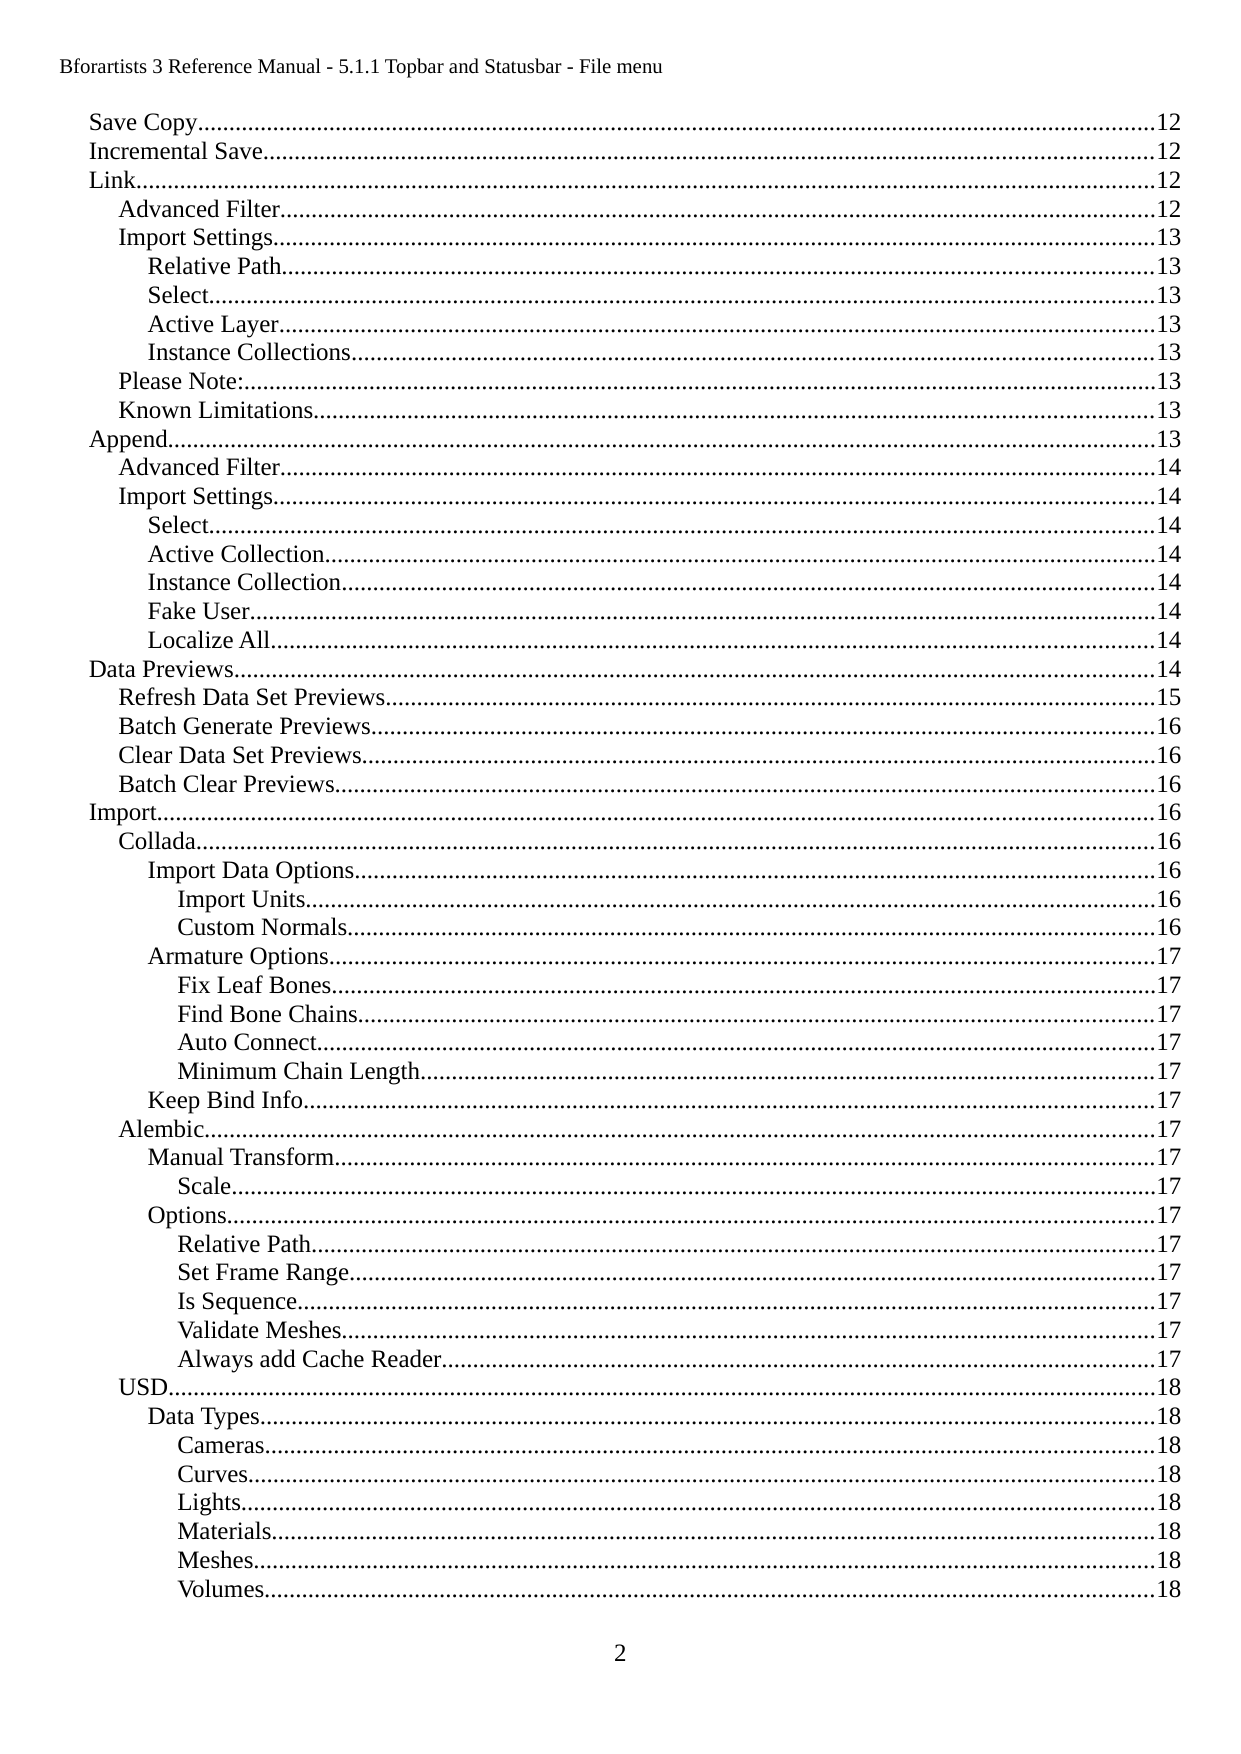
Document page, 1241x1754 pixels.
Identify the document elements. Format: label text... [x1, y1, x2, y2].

text Active Collection 14 [147, 539, 1181, 567]
text Import 16 [88, 797, 1181, 826]
text Validate Meshes 17 [177, 1315, 1181, 1344]
text Relative Path 13 [147, 251, 1181, 280]
text Lights 18 [177, 1487, 1181, 1516]
text Import Settings 13 [118, 222, 1181, 251]
text Manual Transform 17 [147, 1142, 1181, 1171]
text Curves 18 [177, 1459, 1181, 1487]
text Scale 17 [177, 1171, 1181, 1200]
text Active Layer 13 [147, 309, 1181, 337]
text Clear Data Set Previews 16 [118, 740, 1181, 769]
text Import Data Options 16 [147, 855, 1181, 884]
text Volumes 18 [177, 1574, 1181, 1602]
text Data Previews 14 [88, 654, 1181, 682]
text Custom Normals 16 [177, 912, 1181, 941]
text Fake User 14 [147, 596, 1181, 625]
text Materials 18 [177, 1516, 1181, 1545]
text Meshes 18 [177, 1545, 1181, 1574]
text Collada 16 [118, 826, 1181, 855]
text USD 18 [118, 1372, 1181, 1401]
text Incremental Save 12 [88, 136, 1181, 165]
text Batch Clear Previews 16 [118, 769, 1181, 797]
text Set Frame Range 17 [177, 1257, 1181, 1286]
text Import Units 16 [177, 884, 1181, 912]
text Localize All 14 [147, 625, 1181, 654]
text Minimum Chain Length 17 [177, 1056, 1181, 1085]
text Fix Leaf Bones 17 [177, 970, 1181, 999]
text Always add Cache Reader 17 [177, 1344, 1181, 1372]
text Append 13 [88, 424, 1181, 452]
text Known Limitations 13 [118, 395, 1181, 424]
text Find Bone Chains 17 [177, 999, 1181, 1027]
text Keep Bind Info 17 [147, 1085, 1181, 1114]
text Save Copy 12 [88, 107, 1181, 136]
text Data Types 18 [147, 1401, 1181, 1430]
text Import Settings 14 [118, 481, 1181, 510]
text Link 12 [88, 165, 1181, 194]
text Batch Generate Previews 16 [118, 711, 1181, 740]
text Select 13 [147, 280, 1181, 309]
text Cameras 18 [177, 1430, 1181, 1459]
text Instance Collection 14 [147, 567, 1181, 596]
text Instance Collections 13 [147, 337, 1181, 366]
text Refresh Data Set Previews 15 [118, 682, 1181, 711]
text Is Sequence 17 [177, 1286, 1181, 1315]
text Alembic 17 [118, 1114, 1181, 1142]
text Advanced Filter 12 [118, 194, 1181, 222]
text Armature Options 17 [147, 941, 1181, 970]
text Relative Path 17 [177, 1229, 1181, 1257]
text Options 17 [147, 1200, 1181, 1229]
text Select 14 [147, 510, 1181, 539]
text Please Note: 13 [118, 366, 1181, 395]
text Auto Connect 17 [177, 1027, 1181, 1056]
text Advanced Filter 14 [118, 452, 1181, 481]
